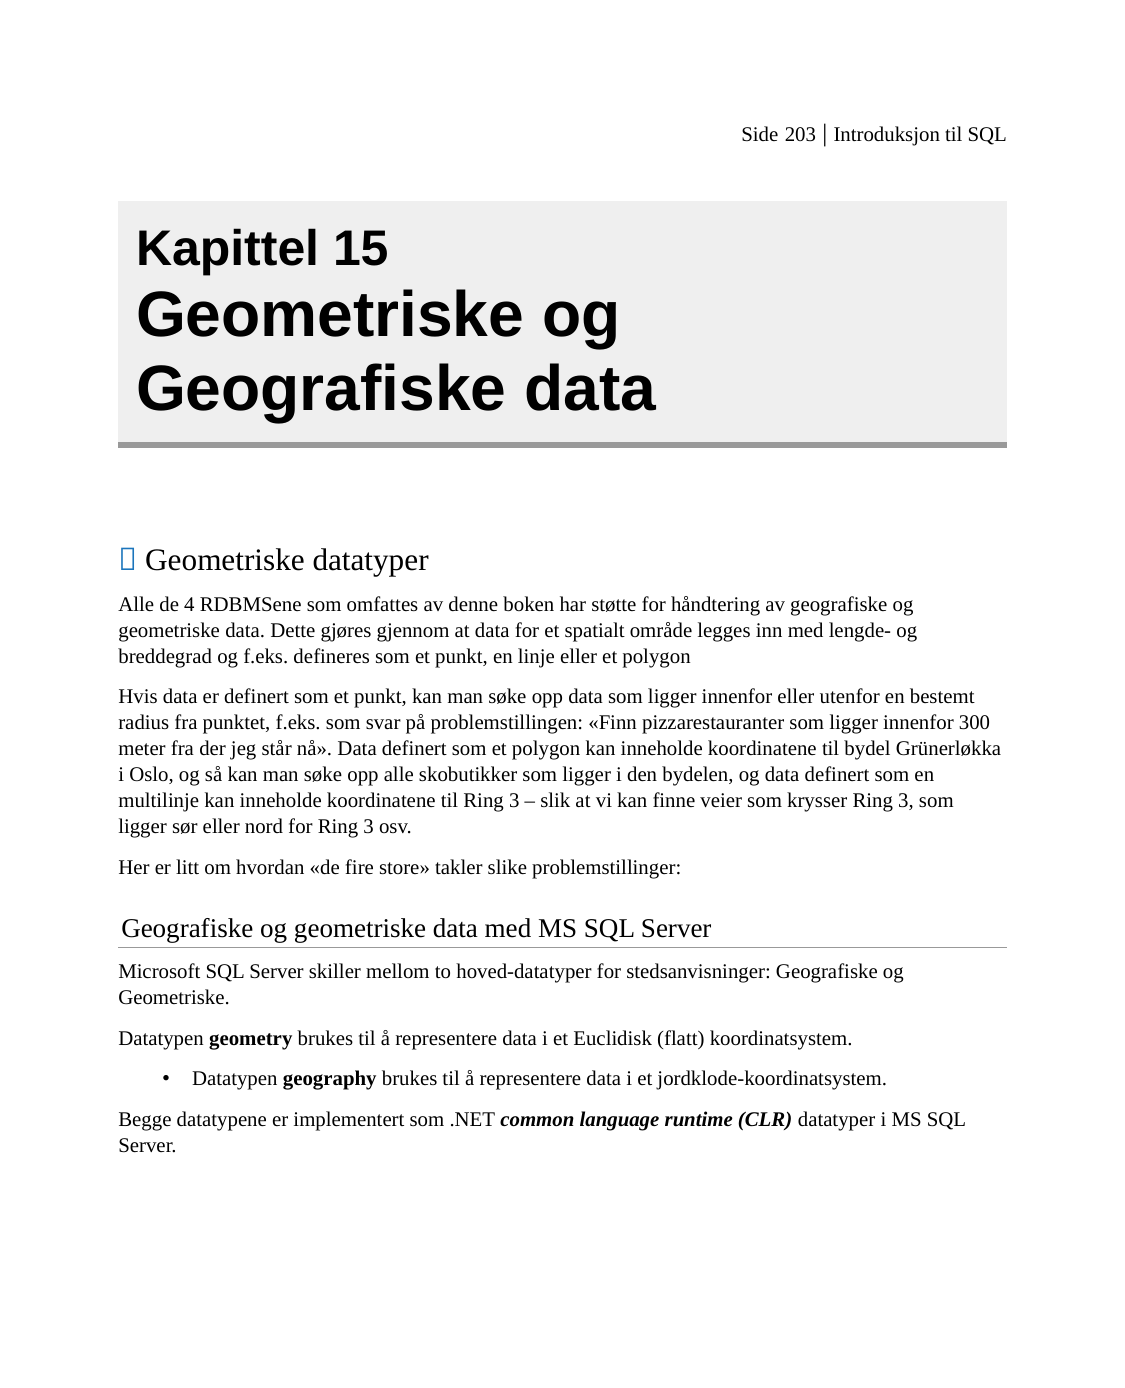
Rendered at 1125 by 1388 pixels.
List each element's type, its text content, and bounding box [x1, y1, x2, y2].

text Datatypen geometry brukes til å representere data i et Euclidisk (flatt) koordinatsystem. [118, 1026, 1007, 1050]
text Alle de 4 RDBMSene som omfattes av denne boken har støtte for håndtering av geografiske og geometriske data. Dette gjøres gjennom at data for et spatialt område legges inn med lengde- og breddegrad og f.eks. defineres som et punkt, en linje eller et polygon [118, 592, 1007, 668]
subtitle Kapittel 15 Geometriske og Geografiske data [118, 201, 1007, 442]
text Her er litt om hvordan «de fire store» takler slike problemstillinger: [118, 854, 1007, 879]
text Begge datatypene er implementert som .NET common language runtime (CLR) datatyper i MS SQL Server. [118, 1107, 1007, 1157]
subtitle Geografiske og geometriske data med MS SQL Server [118, 910, 1007, 947]
subtitle  Geometriske datatyper [118, 537, 1007, 579]
text Microsoft SQL Server skiller mellom to hoved-datatyper for stedsanvisninger: Geografiske og Geometriske. [118, 959, 1007, 1009]
text Hvis data er definert som et punkt, kan man søke opp data som ligger innenfor eller utenfor en bestemt radius fra punktet, f.eks. som svar på problemstillingen: «Finn pizzarestauranter som ligger innenfor 300 meter fra der jeg står nå». Data definert som et polygon kan inneholde koordinatene til bydel Grünerløkka i Oslo, og så kan man søke opp alle skobutikker som ligger i den bydelen, og data definert som en multilinje kan inneholde koordinatene til Ring 3 – slik at vi kan finne veier som krysser Ring 3, som ligger sør eller nord for Ring 3 osv. [118, 684, 1007, 838]
list Datatypen geography brukes til å representere data i et jordklode-koordinatsystem. [162, 1066, 1007, 1090]
